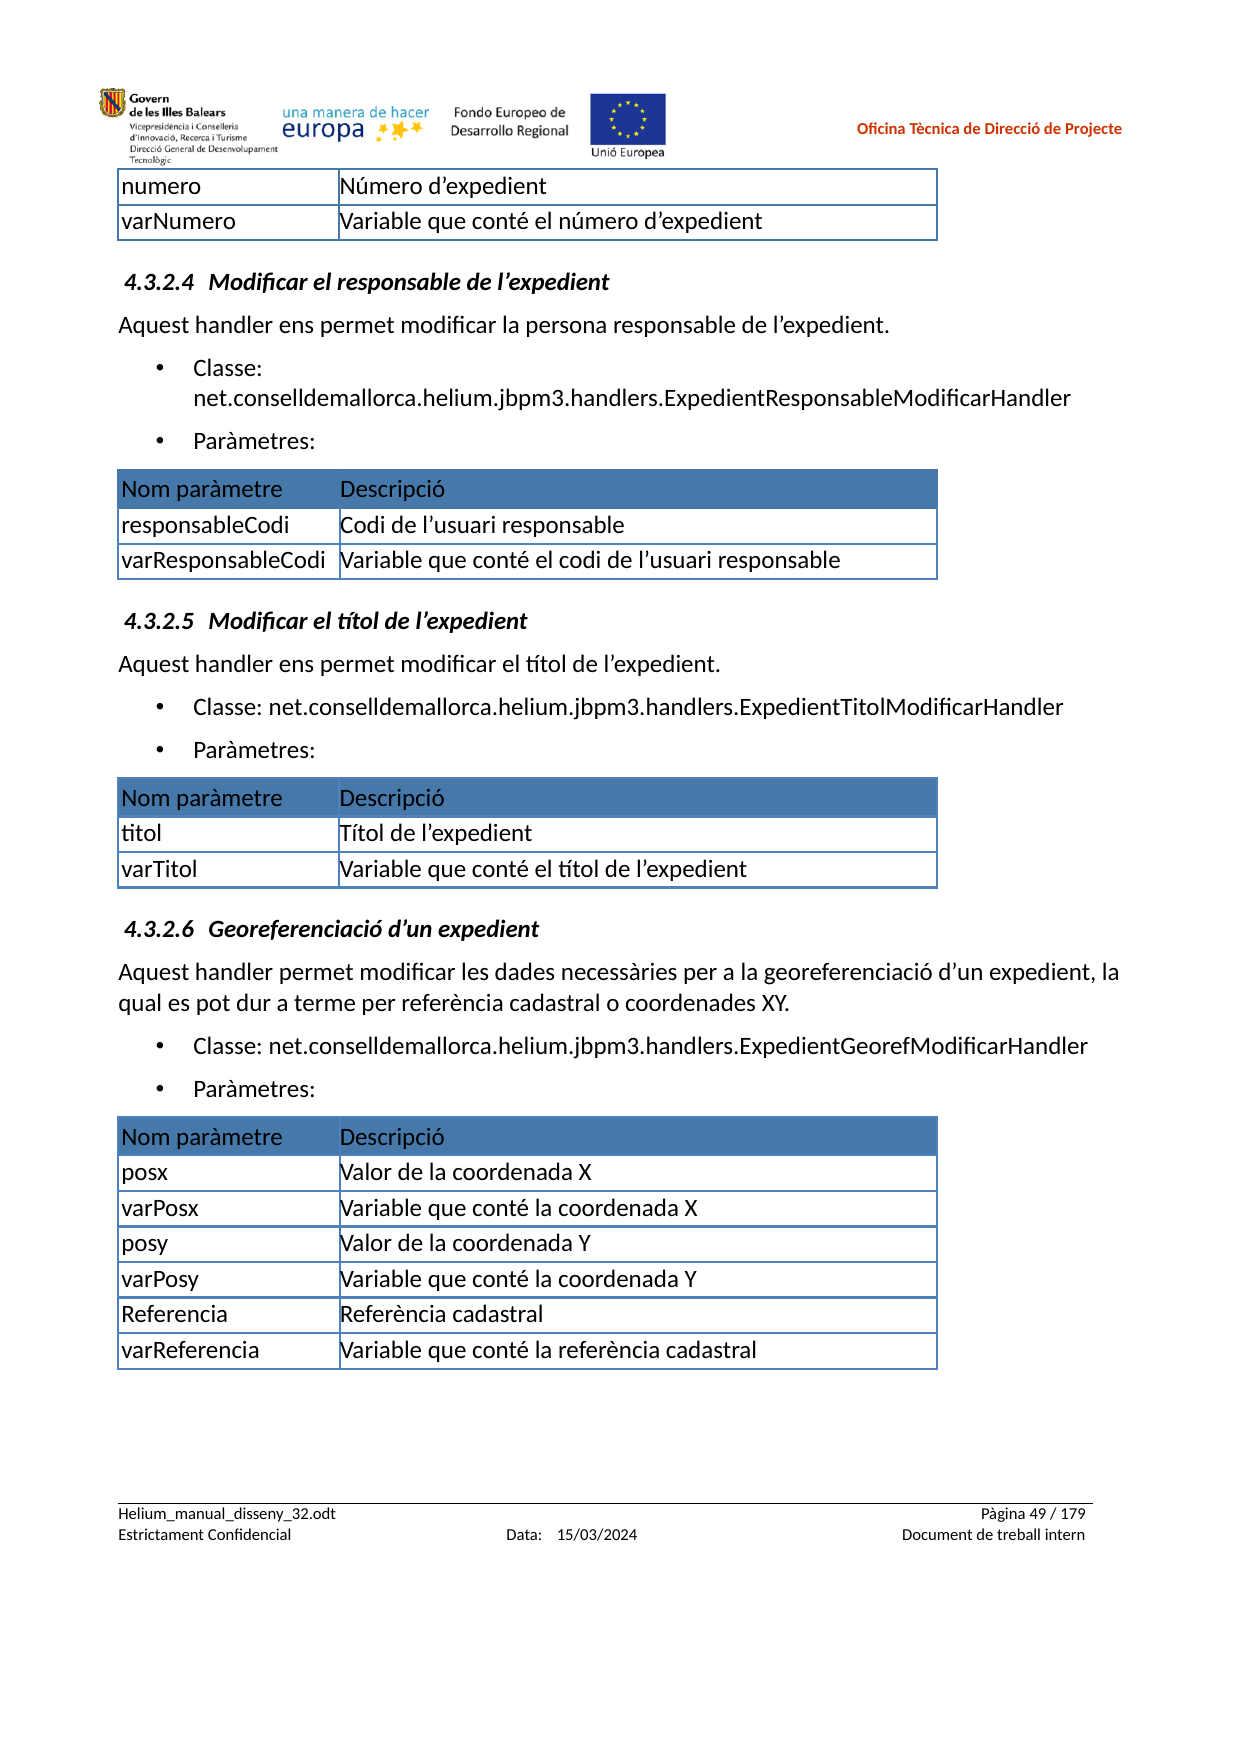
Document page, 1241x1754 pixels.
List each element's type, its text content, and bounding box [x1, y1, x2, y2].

table_header Descripció [341, 471, 936, 507]
table_cell posy [119, 1228, 339, 1261]
subtitle Modificar el responsable de l’expedient [118, 266, 1122, 296]
table_cell numero [119, 170, 338, 203]
text Aquest handler ens permet modificar la persona responsable de l’expedient. [118, 309, 1122, 339]
table_cell Número d’expedient [340, 170, 936, 203]
table_header Descripció [341, 1118, 936, 1154]
table_cell Variable que conté la referència cadastral [341, 1334, 936, 1367]
table_cell varPosy [119, 1263, 339, 1296]
table_cell varResponsableCodi [119, 545, 339, 578]
table_cell Títol de l’expedient [340, 818, 936, 851]
table_cell Variable que conté el títol de l’expedient [340, 853, 936, 886]
subtitle Georeferenciació d’un expedient [118, 913, 1122, 944]
subtitle Modificar el títol de l’expedient [118, 605, 1122, 635]
table_cell varPosx [119, 1192, 339, 1225]
table_cell responsableCodi [119, 509, 339, 542]
table_cell Valor de la coordenada X [341, 1156, 936, 1190]
table_cell posx [119, 1156, 339, 1190]
table_cell Variable que conté el codi de l’usuari responsable [341, 545, 936, 578]
table_cell Variable que conté la coordenada X [341, 1192, 936, 1225]
table_cell Valor de la coordenada Y [341, 1228, 936, 1261]
table_cell Variable que conté el número d’expedient [340, 206, 936, 239]
list Paràmetres: [156, 734, 1122, 764]
list Paràmetres: [156, 1073, 1122, 1103]
text Aquest handler permet modificar les dades necessàries per a la georeferenciació d’un expedient, la qual es pot dur a terme per referència cadastral o coordenades XY. [118, 956, 1122, 1017]
list Classe: net.conselldemallorca.helium.jbpm3.handlers.ExpedientGeorefModificarHandler [156, 1030, 1122, 1060]
table_header Nom paràmetre [119, 471, 339, 507]
table_cell Referencia [119, 1299, 339, 1332]
list Classe: net.conselldemallorca.helium.jbpm3.handlers.ExpedientResponsableModificarHandler [156, 352, 1122, 413]
list Classe: net.conselldemallorca.helium.jbpm3.handlers.ExpedientTitolModificarHandler [156, 691, 1122, 721]
table_cell varNumero [119, 206, 338, 239]
list Paràmetres: [156, 425, 1122, 456]
table_cell Referència cadastral [341, 1299, 936, 1332]
table_cell Codi de l’usuari responsable [341, 509, 936, 542]
table_header Nom paràmetre [119, 1118, 339, 1154]
table_cell Variable que conté la coordenada Y [341, 1263, 936, 1296]
picture [99, 87, 668, 166]
table_cell varTitol [119, 853, 338, 886]
table_cell titol [119, 818, 338, 851]
table_cell varReferencia [119, 1334, 339, 1367]
text Aquest handler ens permet modificar el títol de l’expedient. [118, 648, 1122, 678]
table_header Descripció [340, 779, 936, 815]
table_header Nom paràmetre [119, 779, 338, 815]
